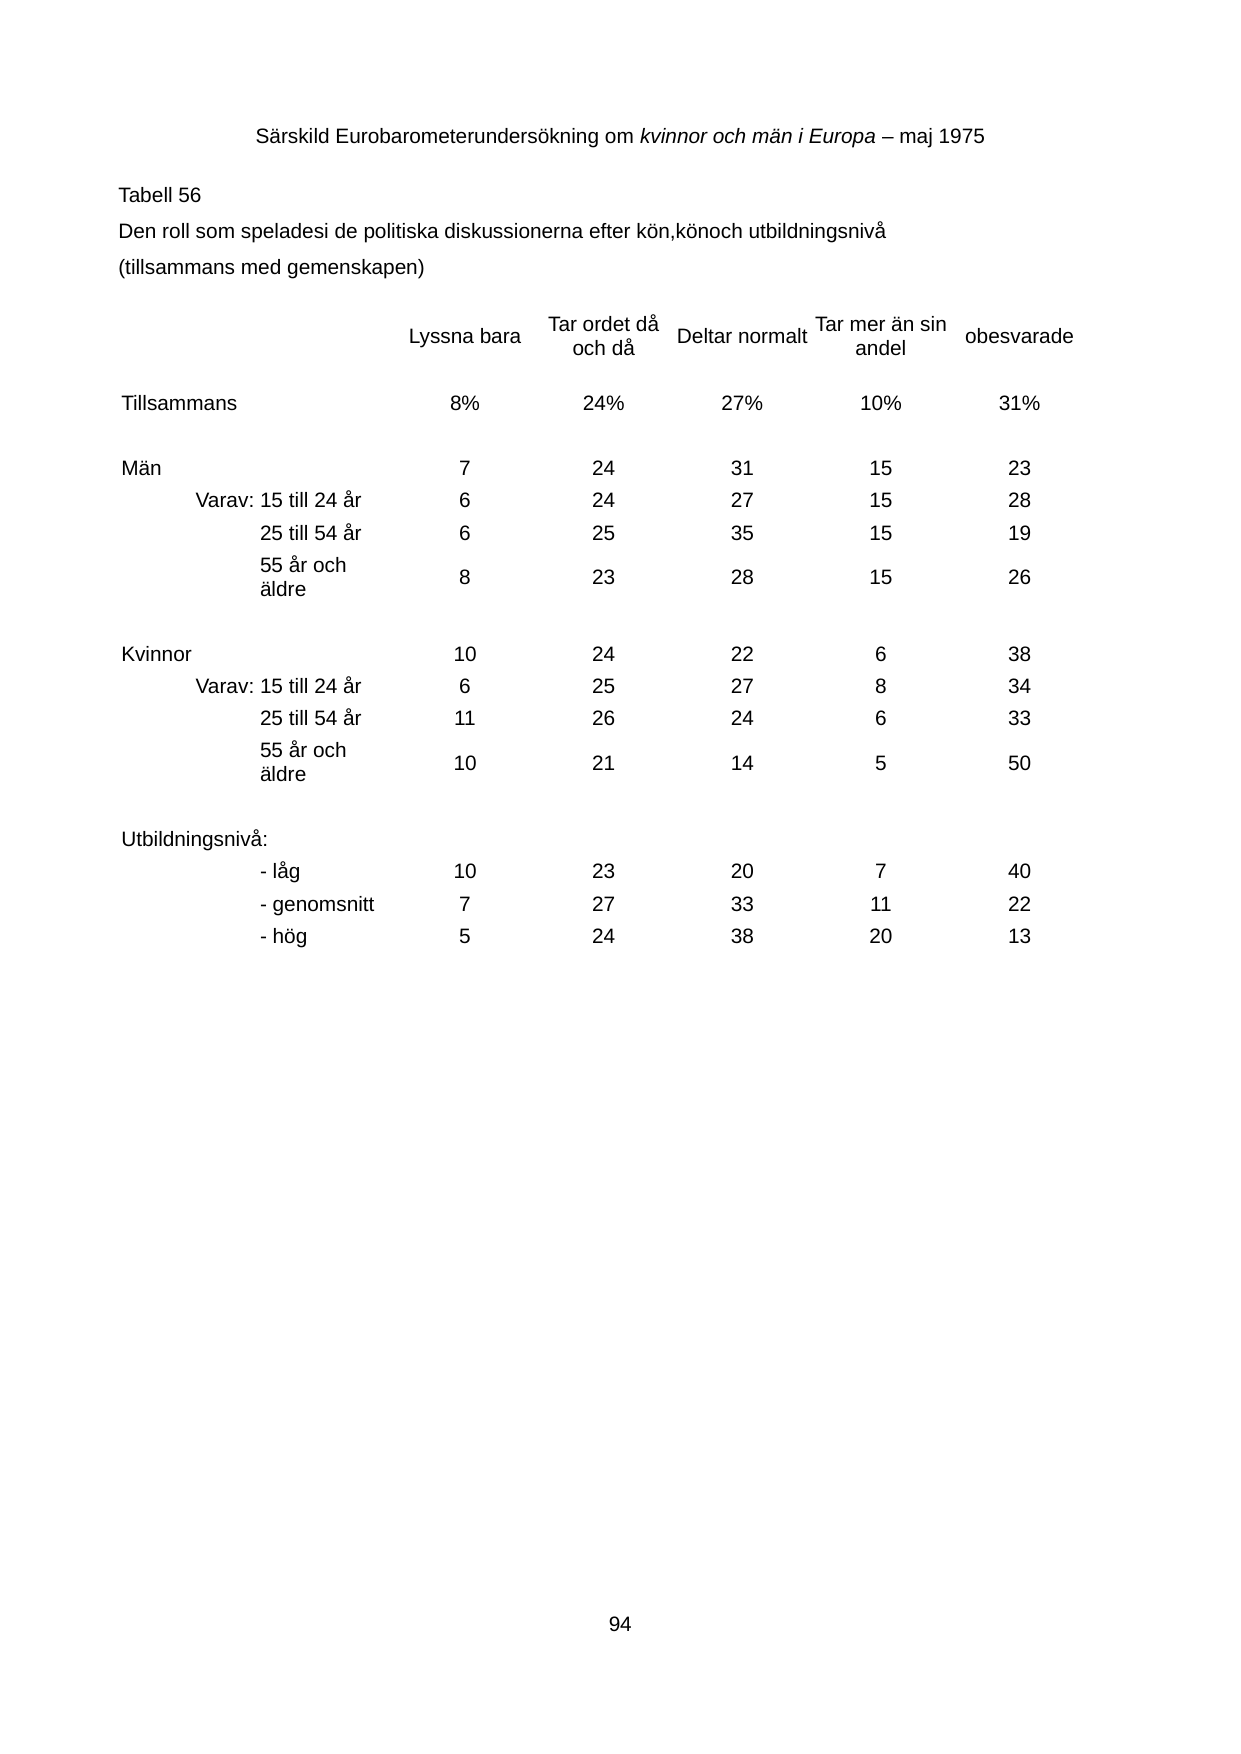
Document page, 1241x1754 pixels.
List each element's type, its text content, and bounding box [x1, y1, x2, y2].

table_cell 28 [950, 484, 1089, 517]
table_cell 7 [395, 888, 534, 920]
table_cell 15 [811, 517, 950, 549]
table_cell 11 [811, 888, 950, 920]
table_cell [118, 790, 257, 823]
table_cell 23 [534, 549, 673, 605]
table_header Tar ordet då och då [534, 284, 673, 387]
table_cell 15 till 24 år [257, 670, 395, 702]
table_cell 25 till 54 år [257, 517, 395, 549]
table_cell 6 [811, 702, 950, 734]
table_cell 24 [534, 484, 673, 517]
table_cell [257, 387, 395, 419]
table_cell 10% [811, 387, 950, 419]
table_cell [118, 517, 257, 549]
table_cell 28 [673, 549, 811, 605]
table_cell [395, 790, 534, 823]
table_cell 6 [395, 670, 534, 702]
table_cell 10 [395, 855, 534, 887]
table_cell 15 [811, 484, 950, 517]
table_cell - genomsnitt [257, 888, 395, 920]
table_header Deltar normalt [673, 284, 811, 387]
table_cell 22 [673, 637, 811, 669]
table_cell [811, 823, 950, 855]
table_cell [534, 605, 673, 637]
table_cell 23 [950, 452, 1089, 484]
table_cell 34 [950, 670, 1089, 702]
table_cell 25 [534, 517, 673, 549]
table_cell 38 [673, 920, 811, 952]
table_cell [811, 605, 950, 637]
table_cell 6 [395, 517, 534, 549]
table_cell Varav: [118, 484, 257, 517]
table_cell [118, 549, 257, 605]
table_cell [257, 419, 395, 452]
table_cell [118, 888, 257, 920]
table_cell 27 [673, 670, 811, 702]
table_cell 25 [534, 670, 673, 702]
table_cell [534, 823, 673, 855]
table_cell 15 till 24 år [257, 484, 395, 517]
table_cell [118, 855, 257, 887]
table_cell 55 år och äldre [257, 549, 395, 605]
table_cell [950, 419, 1089, 452]
table_cell 26 [534, 702, 673, 734]
table_cell [118, 702, 257, 734]
table_cell Utbildningsnivå: [118, 823, 395, 855]
table_cell 20 [673, 855, 811, 887]
table_cell [118, 419, 257, 452]
table_cell [395, 419, 534, 452]
table_cell 40 [950, 855, 1089, 887]
table_cell 5 [811, 734, 950, 790]
table_cell [257, 637, 395, 669]
table_cell 13 [950, 920, 1089, 952]
table_cell 27 [673, 484, 811, 517]
table_header [118, 284, 257, 387]
table_cell 33 [950, 702, 1089, 734]
table_header Tar mer än sin andel [811, 284, 950, 387]
table_cell 31 [673, 452, 811, 484]
table_header obesvarade [950, 284, 1089, 387]
table_cell 8 [811, 670, 950, 702]
table_cell 24 [534, 637, 673, 669]
table_cell 27% [673, 387, 811, 419]
table_cell 31% [950, 387, 1089, 419]
table_cell 24 [534, 452, 673, 484]
table_cell 55 år och äldre [257, 734, 395, 790]
table_cell 33 [673, 888, 811, 920]
table_cell [534, 419, 673, 452]
table_cell - hög [257, 920, 395, 952]
table_cell [673, 790, 811, 823]
table_cell 7 [395, 452, 534, 484]
table_cell 14 [673, 734, 811, 790]
table_cell Tillsammans [118, 387, 257, 419]
table_cell 15 [811, 452, 950, 484]
table_cell 24% [534, 387, 673, 419]
table_cell 10 [395, 734, 534, 790]
table_cell 10 [395, 637, 534, 669]
table_cell [395, 823, 534, 855]
table_cell [118, 605, 257, 637]
table_cell [673, 605, 811, 637]
table_cell Kvinnor [118, 637, 257, 669]
table_cell 38 [950, 637, 1089, 669]
table_cell [118, 734, 257, 790]
table_cell [673, 823, 811, 855]
text Tabell 56 [118, 183, 1122, 207]
table_cell 35 [673, 517, 811, 549]
table_cell [257, 452, 395, 484]
table_cell 25 till 54 år [257, 702, 395, 734]
table_cell - låg [257, 855, 395, 887]
table_cell [811, 419, 950, 452]
table_cell [673, 419, 811, 452]
text Den roll som speladesi de politiska diskussionerna efter kön,könoch utbildningsnivå [118, 219, 1122, 243]
table_cell [950, 790, 1089, 823]
table_cell 15 [811, 549, 950, 605]
table_cell 6 [395, 484, 534, 517]
table_cell [811, 790, 950, 823]
table_cell 7 [811, 855, 950, 887]
table_cell 20 [811, 920, 950, 952]
table_cell Varav: [118, 670, 257, 702]
table_cell 24 [673, 702, 811, 734]
table_cell 8 [395, 549, 534, 605]
table_cell [395, 605, 534, 637]
table_cell 23 [534, 855, 673, 887]
table_cell 27 [534, 888, 673, 920]
table_cell 26 [950, 549, 1089, 605]
table_cell 21 [534, 734, 673, 790]
table_cell [950, 605, 1089, 637]
table_cell 22 [950, 888, 1089, 920]
table_cell 24 [534, 920, 673, 952]
table_cell [534, 790, 673, 823]
table_cell 19 [950, 517, 1089, 549]
table_cell 11 [395, 702, 534, 734]
table_header [257, 284, 395, 387]
table_cell [950, 823, 1089, 855]
table_cell 50 [950, 734, 1089, 790]
table_cell [118, 920, 257, 952]
table_cell 8% [395, 387, 534, 419]
table_cell [257, 790, 395, 823]
table_cell Män [118, 452, 257, 484]
text (tillsammans med gemenskapen) [118, 254, 1122, 278]
table_cell 6 [811, 637, 950, 669]
table_cell 5 [395, 920, 534, 952]
table_cell [257, 605, 395, 637]
table_header Lyssna bara [395, 284, 534, 387]
